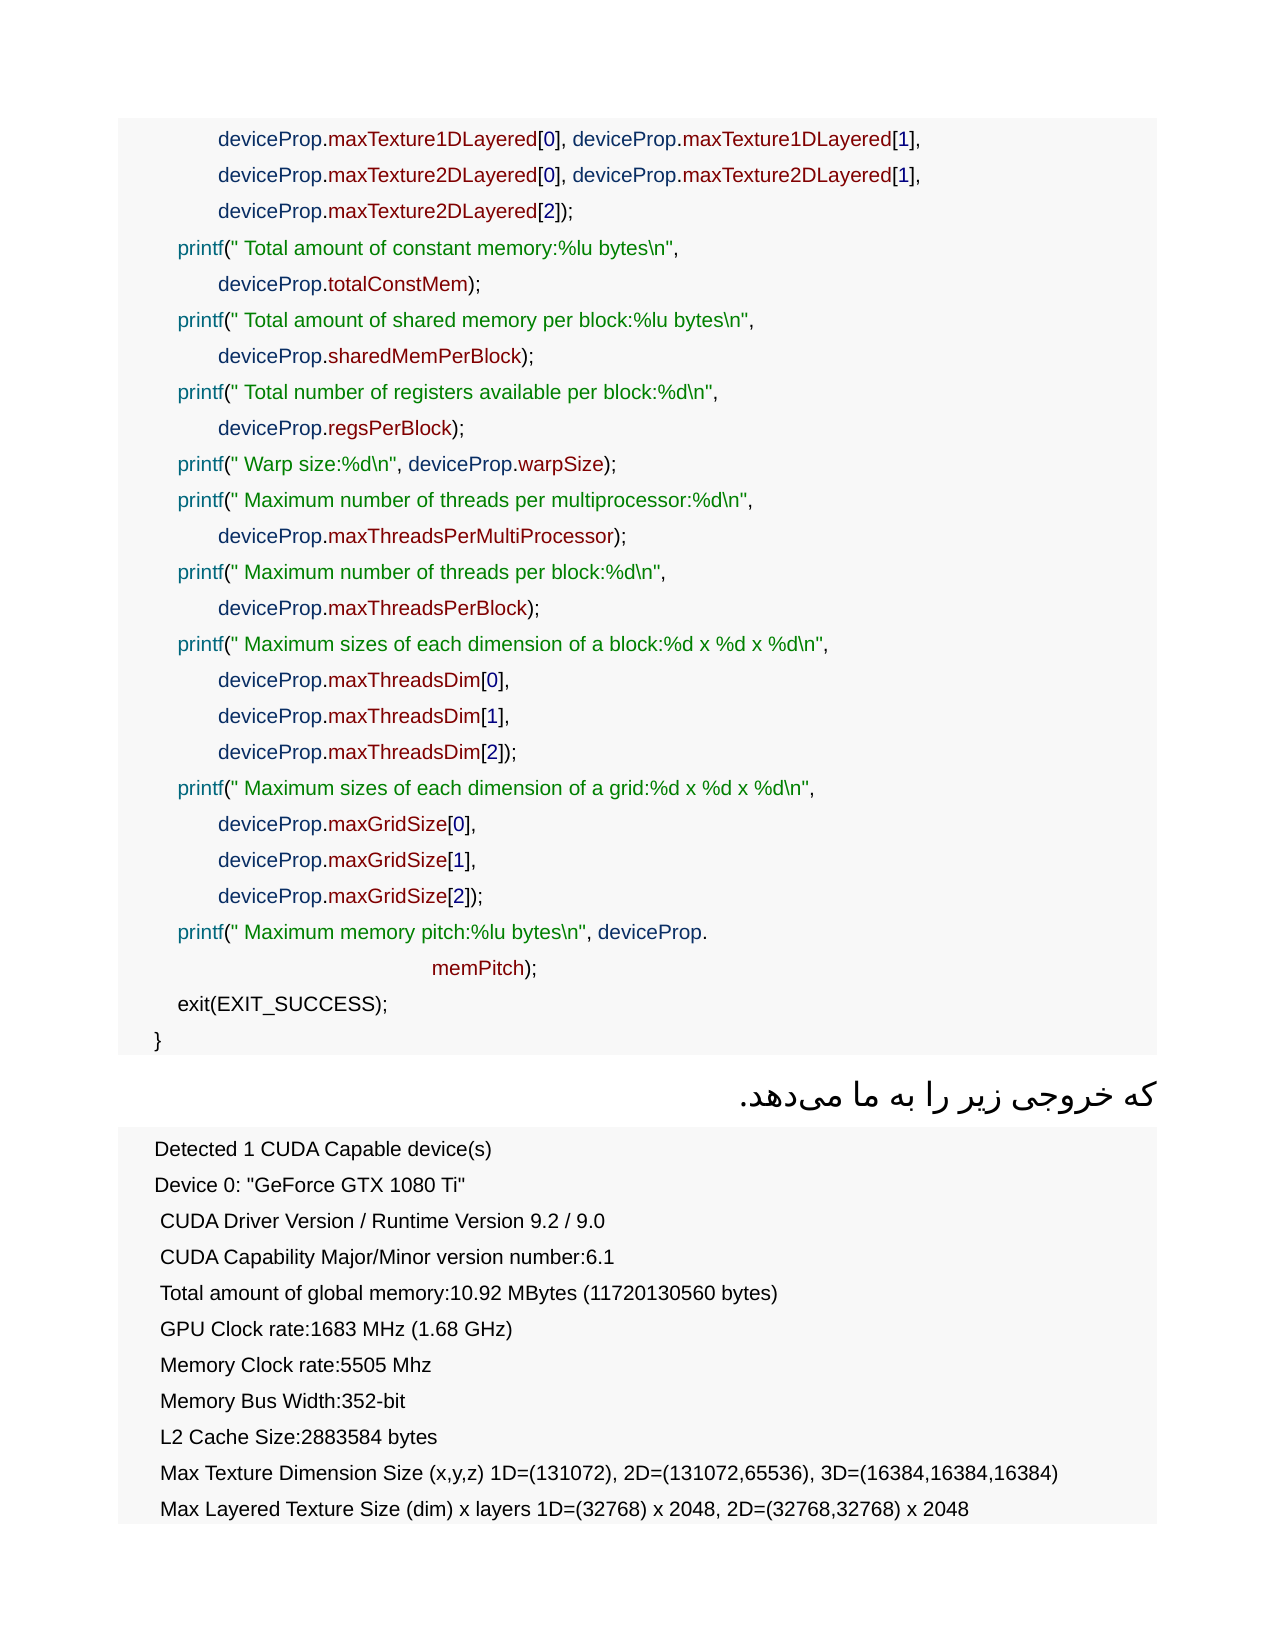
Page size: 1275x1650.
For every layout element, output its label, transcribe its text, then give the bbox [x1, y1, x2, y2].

text deviceProp.maxGridSize[0], [118, 803, 1157, 839]
text } [118, 1019, 1157, 1055]
text deviceProp.maxGridSize[2]); [118, 875, 1157, 911]
text Max Texture Dimension Size (x,y,z) 1D=(131072), 2D=(131072,65536), 3D=(16384,16384,16384) [118, 1452, 1157, 1488]
text deviceProp.maxGridSize[1], [118, 839, 1157, 875]
text Max Layered Texture Size (dim) x layers 1D=(32768) x 2048, 2D=(32768,32768) x 2048 [118, 1488, 1157, 1524]
text deviceProp.sharedMemPerBlock); [118, 334, 1157, 370]
text deviceProp.maxTexture2DLayered[0], deviceProp.maxTexture2DLayered[1], [118, 154, 1157, 190]
text Memory Clock rate:5505 Mhz [118, 1343, 1157, 1379]
text printf(" Maximum memory pitch:%lu bytes\n", deviceProp. [118, 911, 1157, 947]
text printf(" Maximum number of threads per block:%d\n", [118, 551, 1157, 587]
text CUDA Driver Version / Runtime Version 9.2 / 9.0 [118, 1199, 1157, 1235]
text deviceProp.maxThreadsPerBlock); [118, 587, 1157, 623]
text deviceProp.maxThreadsDim[2]); [118, 731, 1157, 767]
text Device 0: "GeForce GTX 1080 Ti" [118, 1163, 1157, 1199]
text deviceProp.regsPerBlock); [118, 406, 1157, 442]
text printf(" Maximum sizes of each dimension of a grid:%d x %d x %d\n", [118, 767, 1157, 803]
text L2 Cache Size:2883584 bytes [118, 1416, 1157, 1452]
text printf(" Warp size:%d\n", deviceProp.warpSize); [118, 442, 1157, 478]
text Detected 1 CUDA Capable device(s) [118, 1127, 1157, 1163]
text printf(" Maximum sizes of each dimension of a block:%d x %d x %d\n", [118, 623, 1157, 659]
text printf(" Maximum number of threads per multiprocessor:%d\n", [118, 478, 1157, 514]
text printf(" Total number of registers available per block:%d\n", [118, 370, 1157, 406]
text CUDA Capability Major/Minor version number:6.1 [118, 1235, 1157, 1271]
text deviceProp.totalConstMem); [118, 262, 1157, 298]
text Total amount of global memory:10.92 MBytes (11720130560 bytes) [118, 1271, 1157, 1307]
text deviceProp.maxTexture1DLayered[0], deviceProp.maxTexture1DLayered[1], [118, 118, 1157, 154]
text Memory Bus Width:352-bit [118, 1379, 1157, 1416]
text که خروجی زیر را به ما می‌دهد. [118, 1070, 1157, 1115]
text deviceProp.maxThreadsPerMultiProcessor); [118, 514, 1157, 551]
text memPitch); [118, 947, 1157, 983]
text GPU Clock rate:1683 MHz (1.68 GHz) [118, 1307, 1157, 1343]
text deviceProp.maxThreadsDim[1], [118, 695, 1157, 731]
text printf(" Total amount of constant memory:%lu bytes\n", [118, 226, 1157, 262]
text deviceProp.maxTexture2DLayered[2]); [118, 190, 1157, 226]
text exit(EXIT_SUCCESS); [118, 983, 1157, 1019]
text printf(" Total amount of shared memory per block:%lu bytes\n", [118, 298, 1157, 334]
text deviceProp.maxThreadsDim[0], [118, 659, 1157, 695]
